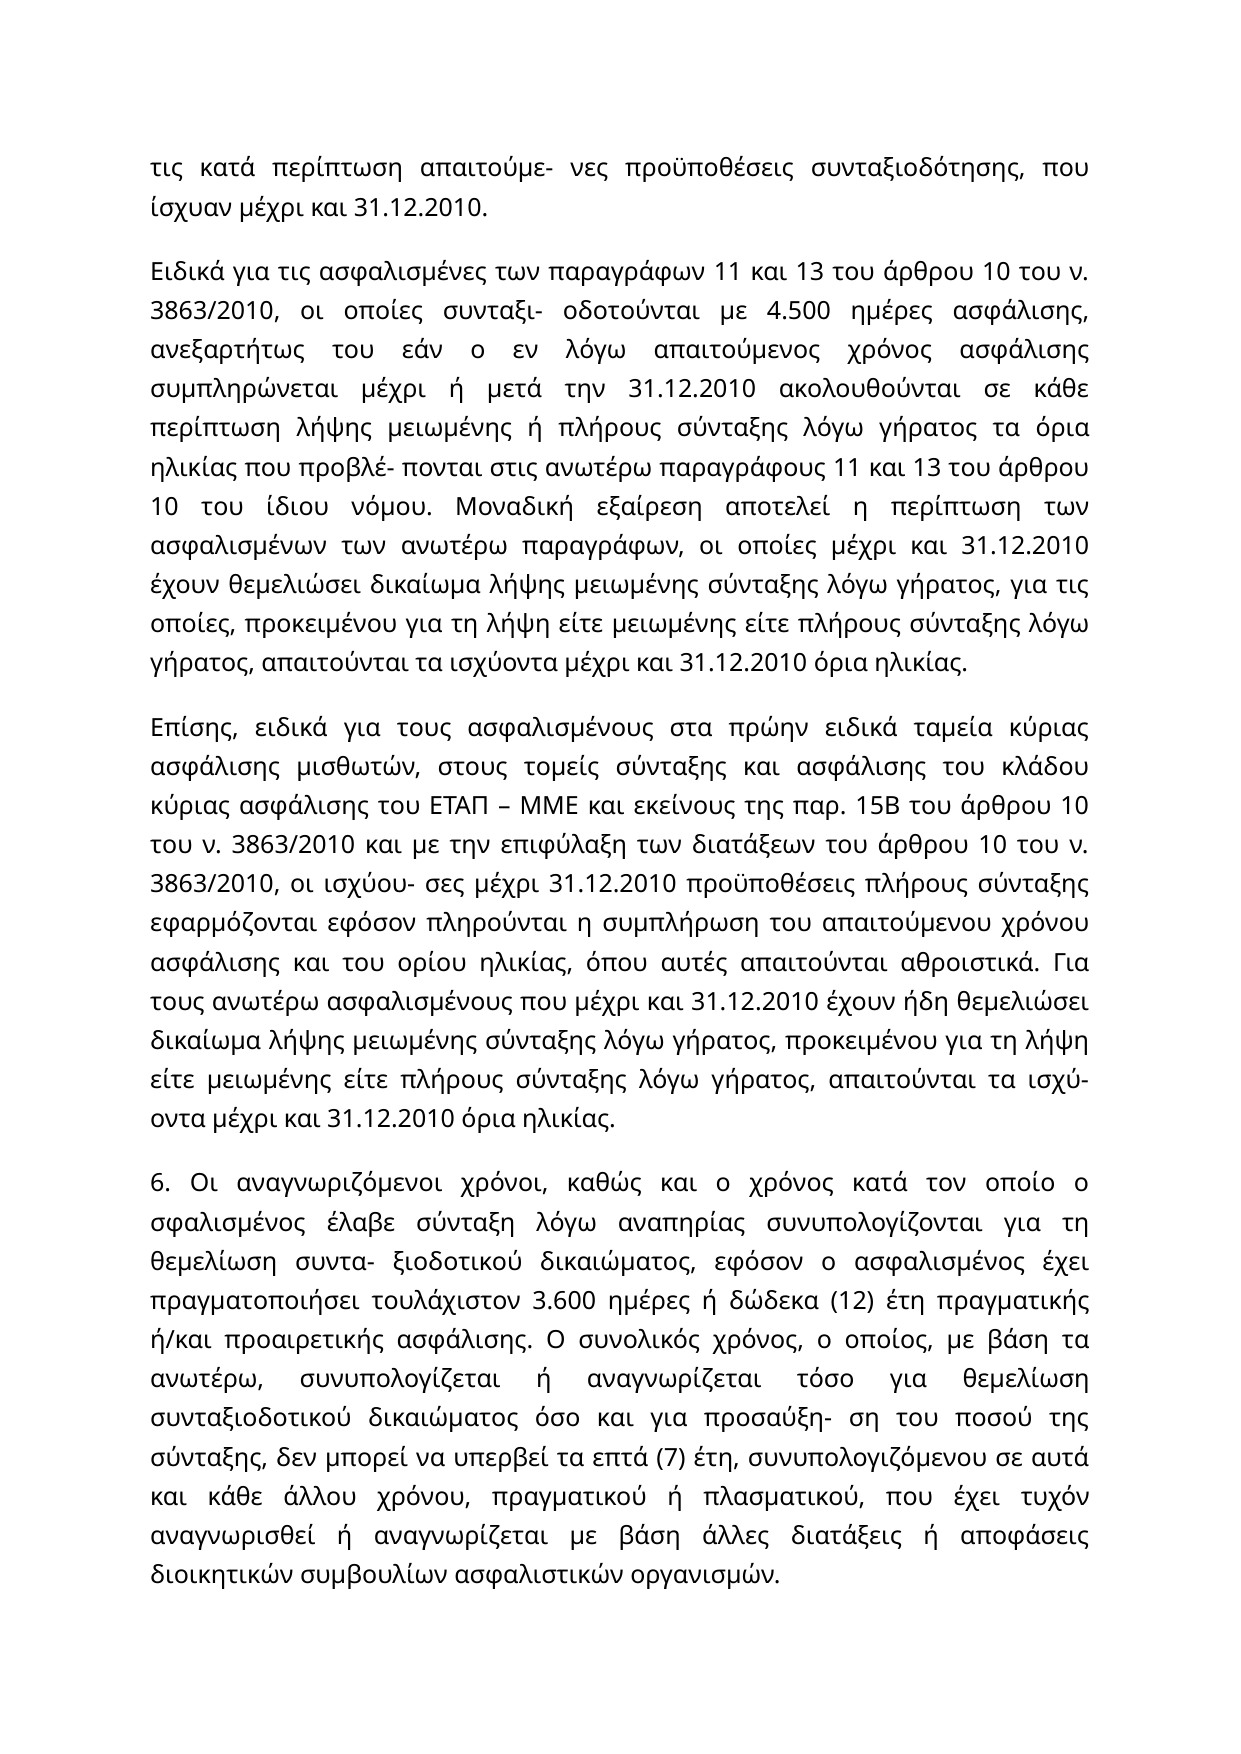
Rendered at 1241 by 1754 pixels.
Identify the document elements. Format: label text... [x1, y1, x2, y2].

text Επίσης, ειδικά για τους ασφαλισμένους στα πρώην ειδικά ταμεία κύριας ασφάλισης μισθωτών, στους τομείς σύνταξης και ασφάλισης του κλάδου κύριας ασφάλισης του ΕΤΑΠ – ΜΜΕ και εκείνους της παρ. 15Β του άρθρου 10 του ν. 3863/2010 και με την επιφύλαξη των διατάξεων του άρθρου 10 του ν. 3863/2010, οι ισχύου- σες μέχρι 31.12.2010 προϋποθέσεις πλήρους σύνταξης εφαρμόζονται εφόσον πληρούνται η συμπλήρωση του απαιτούμενου χρόνου ασφάλισης και του ορίου ηλικίας, όπου αυτές απαιτούνται αθροιστικά. Για τους ανωτέρω ασφαλισμένους που μέχρι και 31.12.2010 έχουν ήδη θεμελιώσει δικαίωμα λήψης μειωμένης σύνταξης λόγω γήρατος, προκειμένου για τη λήψη είτε μειωμένης είτε πλήρους σύνταξης λόγω γήρατος, απαιτούνται τα ισχύ- οντα μέχρι και 31.12.2010 όρια ηλικίας. [150, 709, 1090, 1135]
text 6. Οι αναγνωριζόμενοι χρόνοι, καθώς και ο χρόνος κατά τον οποίο ο σφαλισμένος έλαβε σύνταξη λόγω αναπηρίας συνυπολογίζονται για τη θεμελίωση συντα- ξιοδοτικού δικαιώματος, εφόσον ο ασφαλισμένος έχει πραγματοποιήσει τουλάχιστον 3.600 ημέρες ή δώδεκα (12) έτη πραγματικής ή/και προαιρετικής ασφάλισης. Ο συνολικός χρόνος, ο οποίος, με βάση τα ανωτέρω, συνυπολογίζεται ή αναγνωρίζεται τόσο για θεμελίωση συνταξιοδοτικού δικαιώματος όσο και για προσαύξη- ση του ποσού της σύνταξης, δεν μπορεί να υπερβεί τα επτά (7) έτη, συνυπολογιζόμενου σε αυτά και κάθε άλλου χρόνου, πραγματικού ή πλασματικού, που έχει τυχόν αναγνωρισθεί ή αναγνωρίζεται με βάση άλλες διατάξεις ή αποφάσεις διοικητικών συμβουλίων ασφαλιστικών οργανισμών. [150, 1165, 1090, 1591]
text Ειδικά για τις ασφαλισμένες των παραγράφων 11 και 13 του άρθρου 10 του ν. 3863/2010, οι οποίες συνταξι- οδοτούνται με 4.500 ημέρες ασφάλισης, ανεξαρτήτως του εάν ο εν λόγω απαιτούμενος χρόνος ασφάλισης συμπληρώνεται μέχρι ή μετά την 31.12.2010 ακολουθούνται σε κάθε περίπτωση λήψης μειωμένης ή πλήρους σύνταξης λόγω γήρατος τα όρια ηλικίας που προβλέ- πονται στις ανωτέρω παραγράφους 11 και 13 του άρθρου 10 του ίδιου νόμου. Μοναδική εξαίρεση αποτελεί η περίπτωση των ασφαλισμένων των ανωτέρω παραγράφων, οι οποίες μέχρι και 31.12.2010 έχουν θεμελιώσει δικαίωμα λήψης μειωμένης σύνταξης λόγω γήρατος, για τις οποίες, προκειμένου για τη λήψη είτε μειωμένης είτε πλήρους σύνταξης λόγω γήρατος, απαιτούνται τα ισχύοντα μέχρι και 31.12.2010 όρια ηλικίας. [150, 253, 1090, 679]
text τις κατά περίπτωση απαιτούμε- νες προϋποθέσεις συνταξιοδότησης, που ίσχυαν μέχρι και 31.12.2010. [150, 150, 1090, 223]
